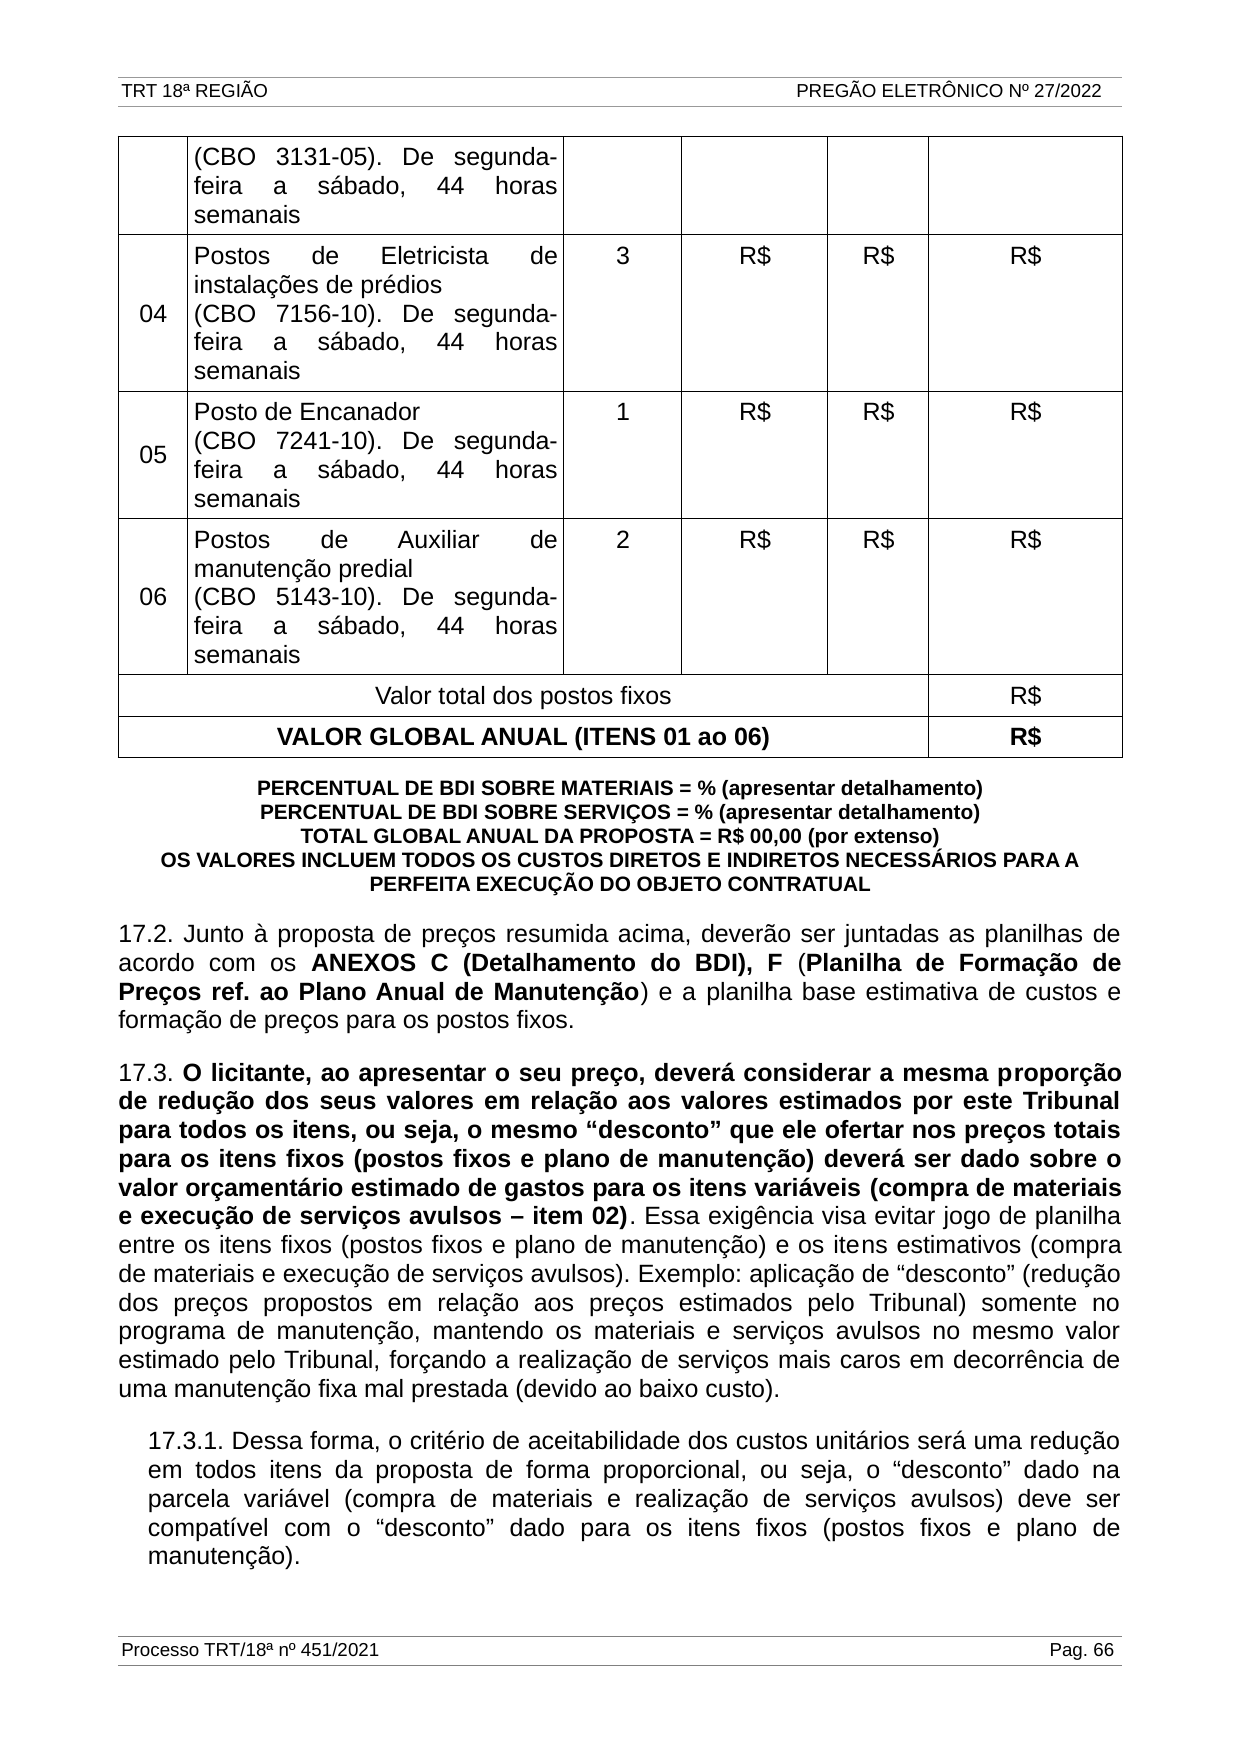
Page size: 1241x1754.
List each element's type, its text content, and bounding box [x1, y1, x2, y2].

text 17.3. O licitante, ao apresentar o seu preço, deverá considerar a mesma proporção de redução dos seus valores em relação aos valores estimados por este Tribunal para todos os itens, ou seja, o mesmo “desconto” que ele ofertar nos preços totais para os itens fixos (postos fixos e plano de manutenção) deverá ser dado sobre o valor orçamentário estimado de gastos para os itens variáveis (compra de materiais e execução de serviços avulsos – item 02). Essa exigência visa evitar jogo de planilha entre os itens fixos (postos fixos e plano de manutenção) e os itens estimativos (compra de materiais e execução de serviços avulsos). Exemplo: aplicação de “desconto” (redução dos preços propostos em relação aos preços estimados pelo Tribunal) somente no programa de manutenção, mantendo os materiais e serviços avulsos no mesmo valor estimado pelo Tribunal, forçando a realização de serviços mais caros em decorrência de uma manutenção fixa mal prestada (devido ao baixo custo). [118, 1058, 1122, 1403]
table_cell 05 [119, 392, 187, 518]
text 17.3.1. Dessa forma, o critério de aceitabilidade dos custos unitários será uma redução em todos itens da proposta de forma proporcional, ou seja, o “desconto” dado na parcela variável (compra de materiais e realização de serviços avulsos) deve ser compatível com o “desconto” dado para os itens fixos (postos fixos e plano de manutenção). [148, 1426, 1122, 1570]
table_cell R$ [929, 675, 1122, 716]
table_cell [682, 137, 827, 234]
table_cell R$ [682, 519, 827, 674]
table_cell R$ [682, 235, 827, 391]
text PERCENTUAL DE BDI SOBRE SERVIÇOS = % (apresentar detalhamento) [118, 799, 1122, 823]
table_cell R$ [929, 392, 1122, 518]
text OS VALORES INCLUEM TODOS OS CUSTOS DIRETOS E INDIRETOS NECESSÁRIOS PARA A PERFEITA EXECUÇÃO DO OBJETO CONTRATUAL [118, 847, 1122, 895]
table_cell 06 [119, 519, 187, 674]
table_cell R$ [929, 235, 1122, 391]
table_cell Postos de Auxiliar de manutenção predial (CBO 5143-10). De segunda-feira a sábado, 44 horas semanais [188, 519, 563, 674]
table_cell Postos de Eletricista de instalações de prédios (CBO 7156-10). De segunda-feira a sábado, 44 horas semanais [188, 235, 563, 391]
table_cell R$ [828, 235, 928, 391]
table_cell VALOR GLOBAL ANUAL (ITENS 01 ao 06) [119, 717, 928, 757]
table_cell 1 [564, 392, 681, 518]
table_cell [119, 137, 187, 234]
table_cell R$ [682, 392, 827, 518]
text PERCENTUAL DE BDI SOBRE MATERIAIS = % (apresentar detalhamento) [118, 776, 1122, 799]
table_cell [828, 137, 928, 234]
table_cell R$ [929, 519, 1122, 674]
table_cell [564, 137, 681, 234]
table_cell Valor total dos postos fixos [119, 675, 928, 716]
table_cell 3 [564, 235, 681, 391]
table_cell 2 [564, 519, 681, 674]
table_cell 04 [119, 235, 187, 391]
text 17.2. Junto à proposta de preços resumida acima, deverão ser juntadas as planilhas de acordo com os ANEXOS C (Detalhamento do BDI), F (Planilha de Formação de Preços ref. ao Plano Anual de Manutenção) e a planilha base estimativa de custos e formação de preços para os postos fixos. [118, 919, 1122, 1034]
table_cell Posto de Encanador (CBO 7241-10). De segunda-feira a sábado, 44 horas semanais [188, 392, 563, 518]
table_cell R$ [929, 717, 1122, 757]
table_cell R$ [828, 519, 928, 674]
text TOTAL GLOBAL ANUAL DA PROPOSTA = R$ 00,00 (por extenso) [118, 823, 1122, 847]
table_cell [929, 137, 1122, 234]
table_cell R$ [828, 392, 928, 518]
table_cell (CBO 3131-05). De segunda-feira a sábado, 44 horas semanais [188, 137, 563, 234]
